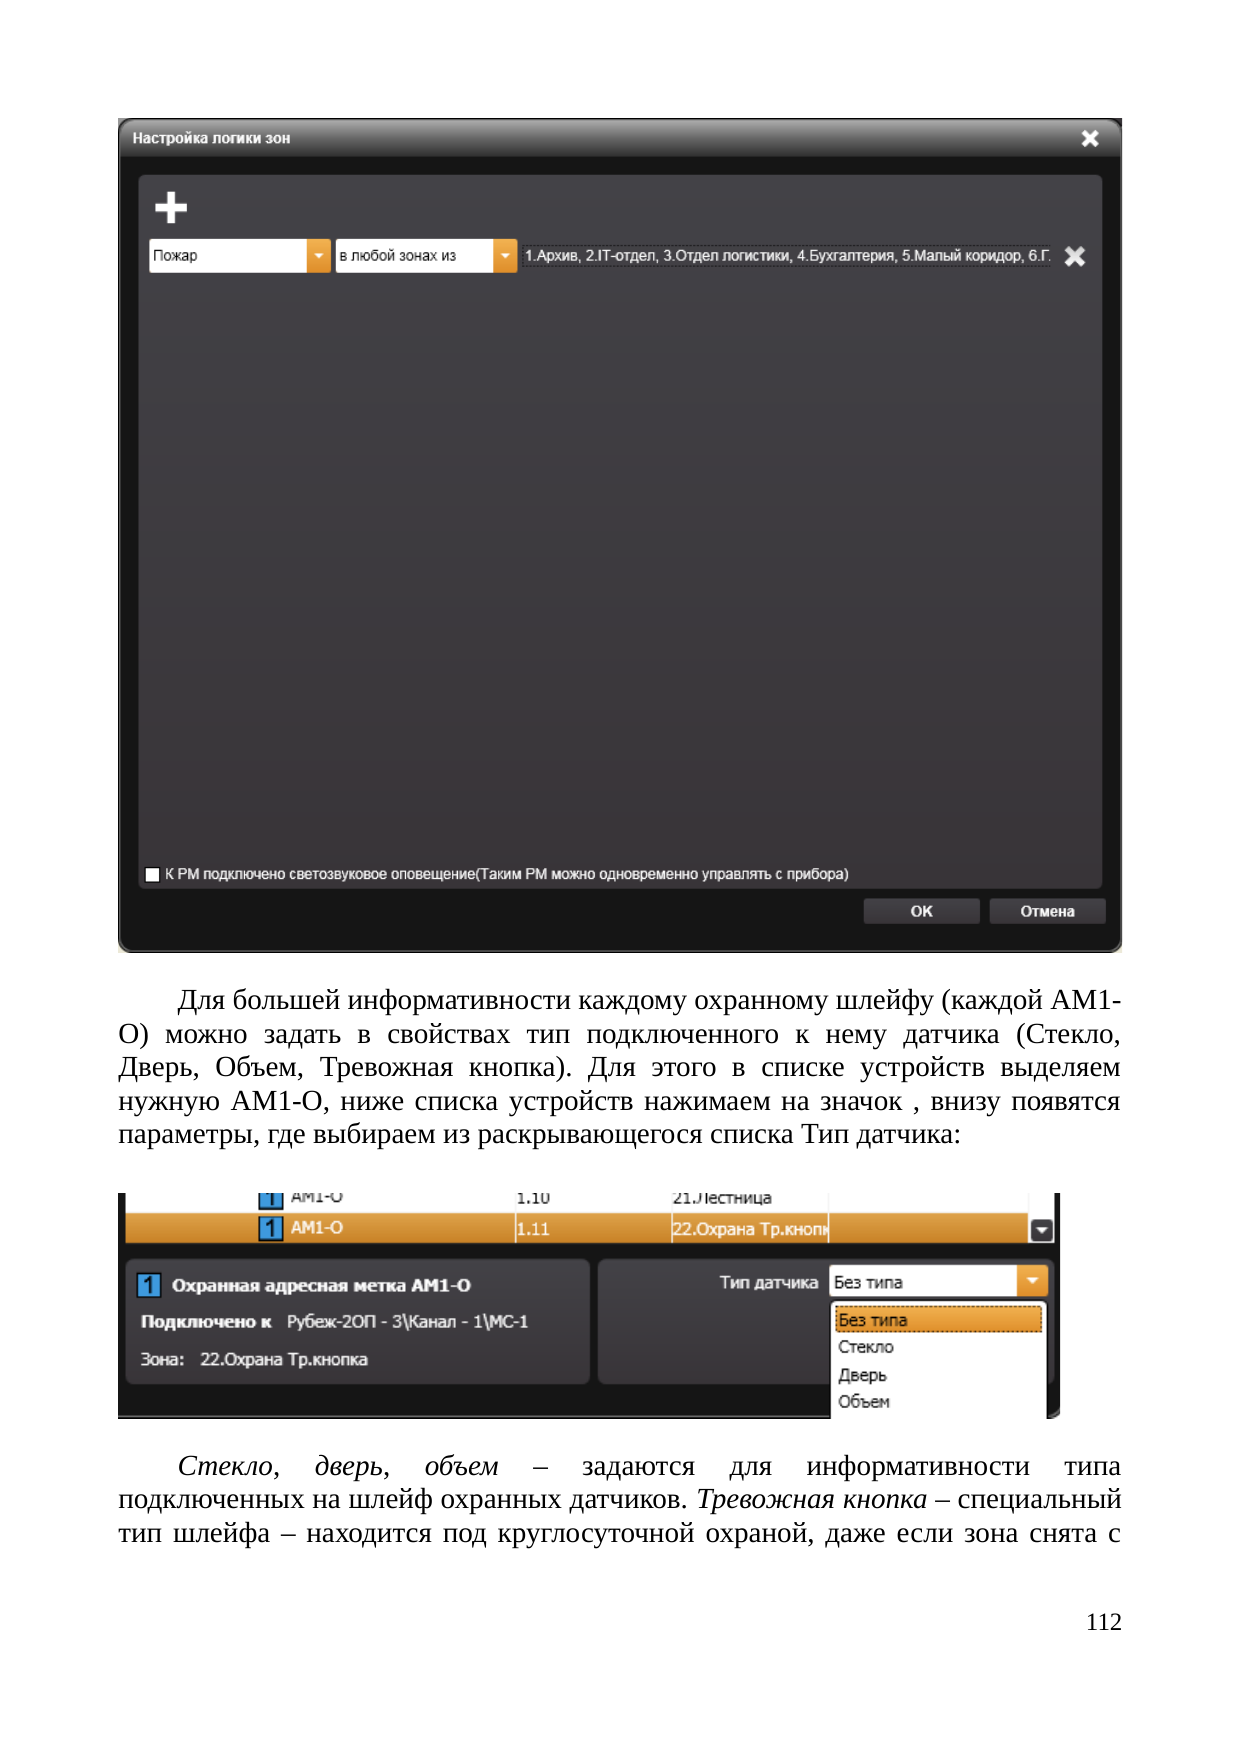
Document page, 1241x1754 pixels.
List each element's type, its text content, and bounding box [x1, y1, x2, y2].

text Для большей информативности каждому охранному шлейфу (каждой АМ1-О) можно задать в свойствах тип подключенного к нему датчика (Стекло, Дверь, Объем, Тревожная кнопка). Для этого в списке устройств выделяем нужную АМ1-О, ниже списка устройств нажимаем на значок , внизу появятся параметры, где выбираем из раскрывающегося списка Тип датчика: [118, 953, 1122, 1150]
text Стекло, дверь, объем – задаются для информативности типа подключенных на шлейф охранных датчиков. Тревожная кнопка – специальный тип шлейфа – находится под круглосуточной охраной, даже если зона снята с [118, 1150, 1122, 1548]
picture [118, 1193, 1061, 1419]
picture [118, 118, 1123, 953]
